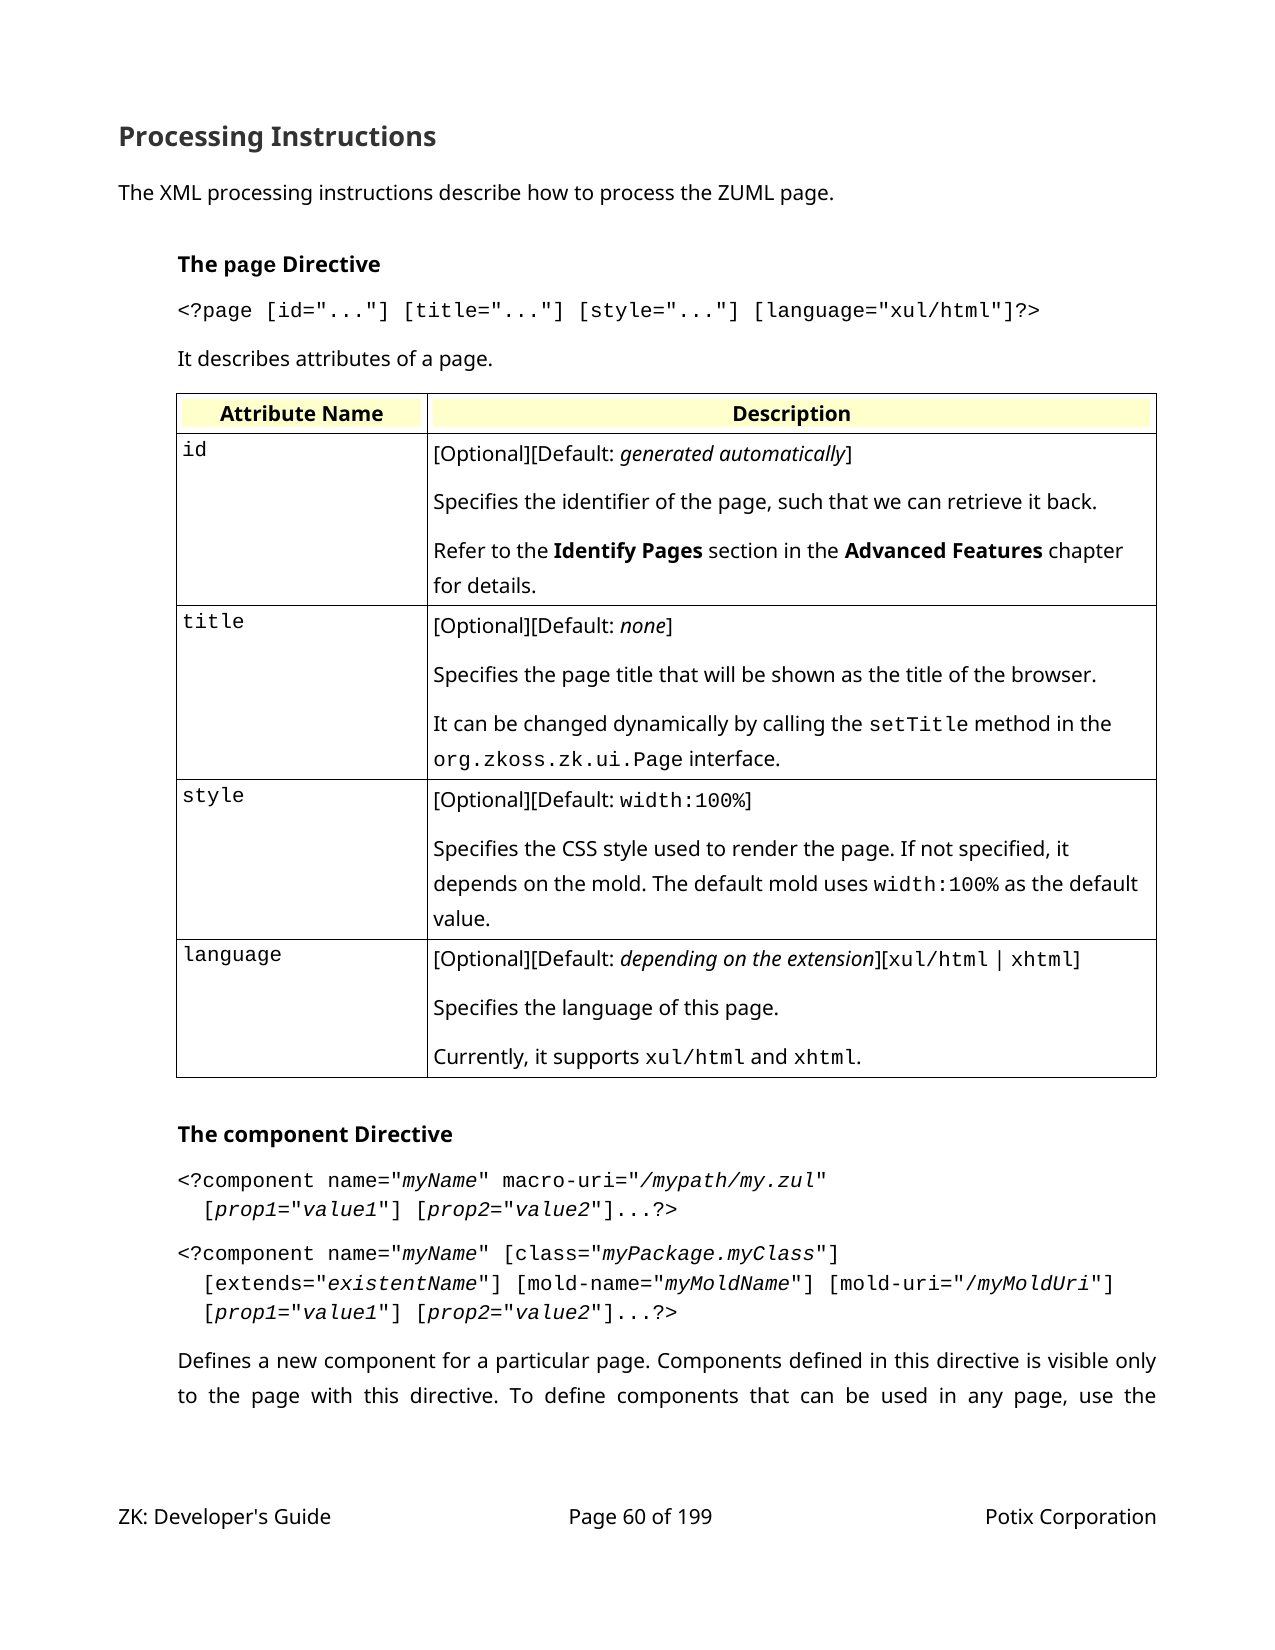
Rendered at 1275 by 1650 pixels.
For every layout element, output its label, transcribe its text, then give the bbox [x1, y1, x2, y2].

table_cell title [177, 606, 427, 779]
text The XML processing instructions describe how to process the ZUML page. [118, 178, 1157, 207]
subtitle The component Directive [177, 1119, 1157, 1149]
text <?component name="myName" [class="myPackage.myClass"] [extends="existentName"] [mold-name="myMoldName"] [mold-uri="/myMoldUri"] [prop1="value1"] [prop2="value2"]...?> [177, 1243, 1157, 1326]
table_cell [Optional][Default: width:100%] Specifies the CSS style used to render the page. If not specified, it depends on the mold. The default mold uses width:100% as the default value. [428, 780, 1156, 939]
text It describes attributes of a page. [177, 344, 1157, 372]
subtitle Processing Instructions [118, 118, 1157, 155]
subtitle The page Directive [177, 249, 1157, 279]
text Defines a new component for a particular page. Components defined in this directive is visible only to the page with this directive. To define components that can be used in any page, use the [177, 1346, 1157, 1410]
text <?component name="myName" macro-uri="/mypath/my.zul" [prop1="value1"] [prop2="value2"]...?> [177, 1170, 1157, 1223]
table_header Attribute Name [177, 394, 427, 433]
text <?page [id="..."] [title="..."] [style="..."] [language="xul/html"]?> [177, 300, 1157, 323]
table_cell id [177, 434, 427, 605]
table_cell [Optional][Default: none] Specifies the page title that will be shown as the title of the browser. It can be changed dynamically by calling the setTitle method in the org.zkoss.zk.ui.Page interface. [428, 606, 1156, 779]
table_cell language [177, 940, 427, 1077]
table_cell [Optional][Default: depending on the extension][xul/html | xhtml] Specifies the language of this page. Currently, it supports xul/html and xhtml. [428, 940, 1156, 1077]
table_header Description [428, 394, 1156, 433]
table_cell [Optional][Default: generated automatically] Specifies the identifier of the page, such that we can retrieve it back. Refer to the Identify Pages section in the Advanced Features chapter for details. [428, 434, 1156, 605]
table_cell style [177, 780, 427, 939]
